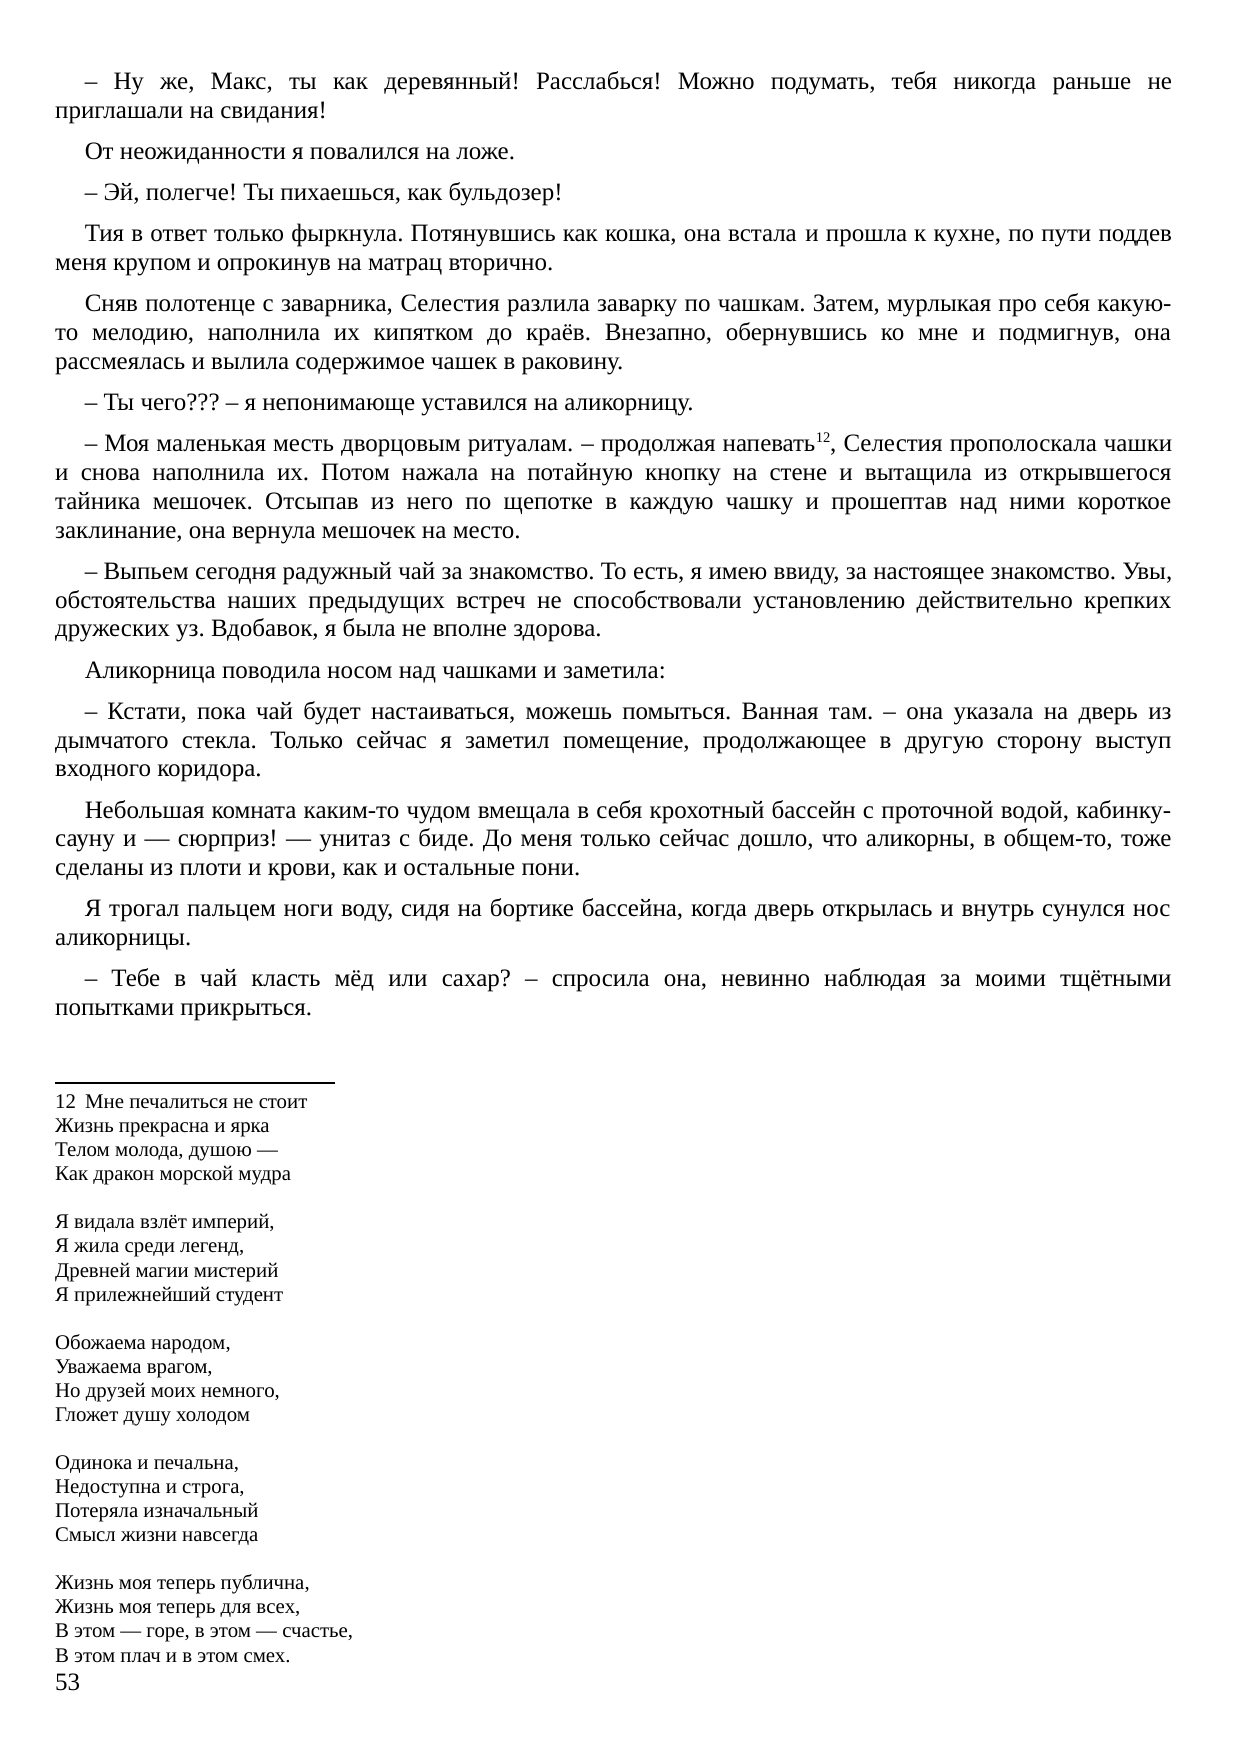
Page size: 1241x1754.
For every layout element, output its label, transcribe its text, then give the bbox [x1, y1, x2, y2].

text Я прилежнейший студент [55, 1282, 1173, 1306]
text Тия в ответ только фыркнула. Потянувшись как кошка, она встала и прошла к кухне, по пути поддев меня крупом и опрокинув на матрац вторично. [55, 218, 1173, 276]
text Древней магии мистерий [55, 1257, 1173, 1282]
text Обожаема народом, [55, 1330, 1173, 1354]
text От неожиданности я повалился на ложе. [55, 136, 1173, 165]
text Гложет душу холодом [55, 1402, 1173, 1426]
text – Ну же, Макс, ты как деревянный! Расслабься! Можно подумать, тебя никогда раньше не приглашали на свидания! [55, 66, 1173, 123]
text Телом молода, душою — [55, 1137, 1173, 1161]
text – Тебе в чай класть мёд или сахар? – спросила она, невинно наблюдая за моими тщётными попытками прикрыться. [55, 963, 1173, 1021]
text Аликорница поводила носом над чашками и заметила: [55, 655, 1173, 683]
text Я видала взлёт империй, [55, 1209, 1173, 1233]
text Как дракон морской мудра [55, 1161, 1173, 1185]
text Я трогал пальцем ноги воду, сидя на бортике бассейна, когда дверь открылась и внутрь сунулся нос аликорницы. [55, 893, 1173, 951]
text – Выпьем сегодня радужный чай за знакомство. То есть, я имею ввиду, за настоящее знакомство. Увы, обстоятельства наших предыдущих встреч не способствовали установлению действительно крепких дружеских уз. Вдобавок, я была не вполне здорова. [55, 556, 1173, 642]
text В этом — горе, в этом — счастье, [55, 1618, 1173, 1642]
text Небольшая комната каким-то чудом вмещала в себя крохотный бассейн с проточной водой, кабинку-сауну и — сюрприз! — унитаз с биде. До меня только сейчас дошло, что аликорны, в общем-то, тоже сделаны из плоти и крови, как и остальные пони. [55, 795, 1173, 881]
text – Кстати, пока чай будет настаиваться, можешь помыться. Ванная там. – она указала на дверь из дымчатого стекла. Только сейчас я заметил помещение, продолжающее в другую сторону выступ входного коридора. [55, 696, 1173, 782]
text – Моя маленькая месть дворцовым ритуалам. – продолжая напевать, Селестия прополоскала чашки и снова наполнила их. Потом нажала на потайную кнопку на стене и вытащила из открывшегося тайника мешочек. Отсыпав из него по щепотке в каждую чашку и прошептав над ними короткое заклинание, она вернула мешочек на место. [55, 428, 1173, 543]
text Смысл жизни навсегда [55, 1522, 1173, 1546]
text Одинока и печальна, [55, 1450, 1173, 1474]
text Мне печалиться не стоит [55, 1089, 1173, 1113]
text – Эй, полегче! Ты пихаешься, как бульдозер! [55, 177, 1173, 206]
text Жизнь моя теперь для всех, [55, 1594, 1173, 1618]
text Я жила среди легенд, [55, 1233, 1173, 1257]
text Сняв полотенце с заварника, Селестия разлила заварку по чашкам. Затем, мурлыкая про себя какую-то мелодию, наполнила их кипятком до краёв. Внезапно, обернувшись ко мне и подмигнув, она рассмеялась и вылила содержимое чашек в раковину. [55, 288, 1173, 375]
text – Ты чего??? – я непонимающе уставился на аликорницу. [55, 387, 1173, 416]
text Уважаема врагом, [55, 1354, 1173, 1378]
text Недоступна и строга, [55, 1474, 1173, 1498]
text Жизнь моя теперь публична, [55, 1570, 1173, 1594]
text Потеряла изначальный [55, 1498, 1173, 1522]
text Но друзей моих немного, [55, 1378, 1173, 1402]
text В этом плач и в этом смех. [55, 1642, 1173, 1667]
text Жизнь прекрасна и ярка [55, 1113, 1173, 1137]
